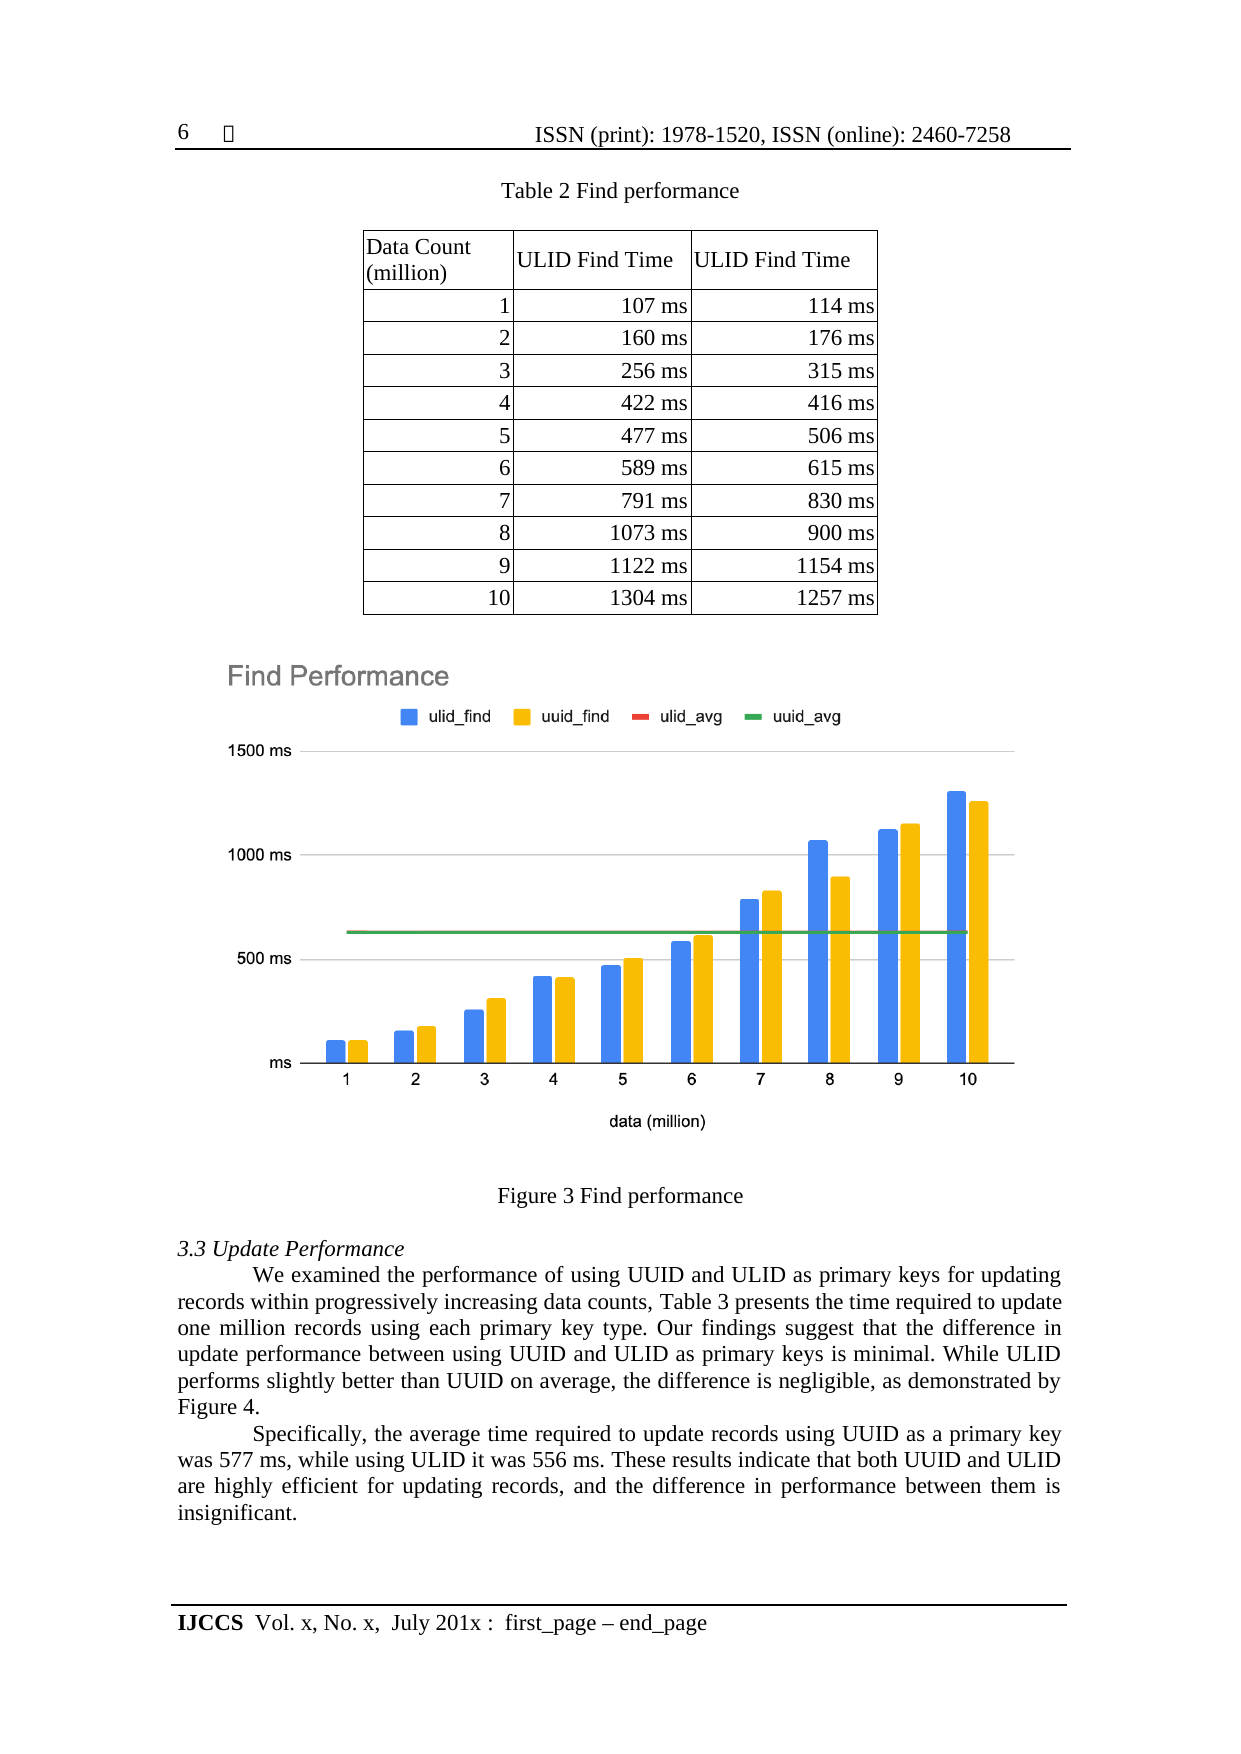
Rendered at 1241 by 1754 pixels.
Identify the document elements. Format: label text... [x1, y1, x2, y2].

table_cell 900 ms [692, 517, 877, 549]
table_cell 2 [364, 322, 513, 354]
text Specifically, the average time required to update records using UUID as a primary key was 577 ms, while using ULID it was 556 ms. These results indicate that both UUID and ULID are highly efficient for updating records, and the difference in performance between them is insignificant. [177, 1419, 1063, 1525]
table_header ULID Find Time [514, 231, 691, 289]
text Table 2 Find performance [177, 177, 1063, 203]
table_cell 4 [364, 387, 513, 419]
table_cell 6 [364, 452, 513, 484]
table_cell 3 [364, 355, 513, 386]
table_cell 1257 ms [692, 582, 877, 614]
table_header Data Count (million) [364, 231, 513, 289]
table_cell 256 ms [514, 355, 691, 386]
table_cell 1304 ms [514, 582, 691, 614]
table_cell 114 ms [692, 290, 877, 321]
table_cell 791 ms [514, 485, 691, 516]
table_cell 506 ms [692, 420, 877, 451]
text 3.3 Update Performance [177, 1235, 1063, 1261]
text We examined the performance of using UUID and ULID as primary keys for updating records within progressively increasing data counts, Table 3 presents the time required to update one million records using each primary key type. Our findings suggest that the difference in update performance between using UUID and ULID as primary keys is minimal. While ULID performs slightly better than UUID on average, the difference is negligible, as demonstrated by Figure 4. [177, 1261, 1063, 1419]
picture [201, 637, 1039, 1156]
table_cell 830 ms [692, 485, 877, 516]
table_header ULID Find Time [692, 231, 877, 289]
table_cell 422 ms [514, 387, 691, 419]
table_cell 7 [364, 485, 513, 516]
table_cell 315 ms [692, 355, 877, 386]
table_cell 477 ms [514, 420, 691, 451]
table_cell 589 ms [514, 452, 691, 484]
table_cell 5 [364, 420, 513, 451]
table_cell 107 ms [514, 290, 691, 321]
table_cell 9 [364, 550, 513, 581]
table_cell 176 ms [692, 322, 877, 354]
table_cell 10 [364, 582, 513, 614]
table_cell 1 [364, 290, 513, 321]
table_cell 416 ms [692, 387, 877, 419]
table_cell 1154 ms [692, 550, 877, 581]
table_cell 1122 ms [514, 550, 691, 581]
table_cell 615 ms [692, 452, 877, 484]
table_cell 1073 ms [514, 517, 691, 549]
text Figure 3 Find performance [201, 1156, 1039, 1209]
table_cell 8 [364, 517, 513, 549]
table_cell 160 ms [514, 322, 691, 354]
